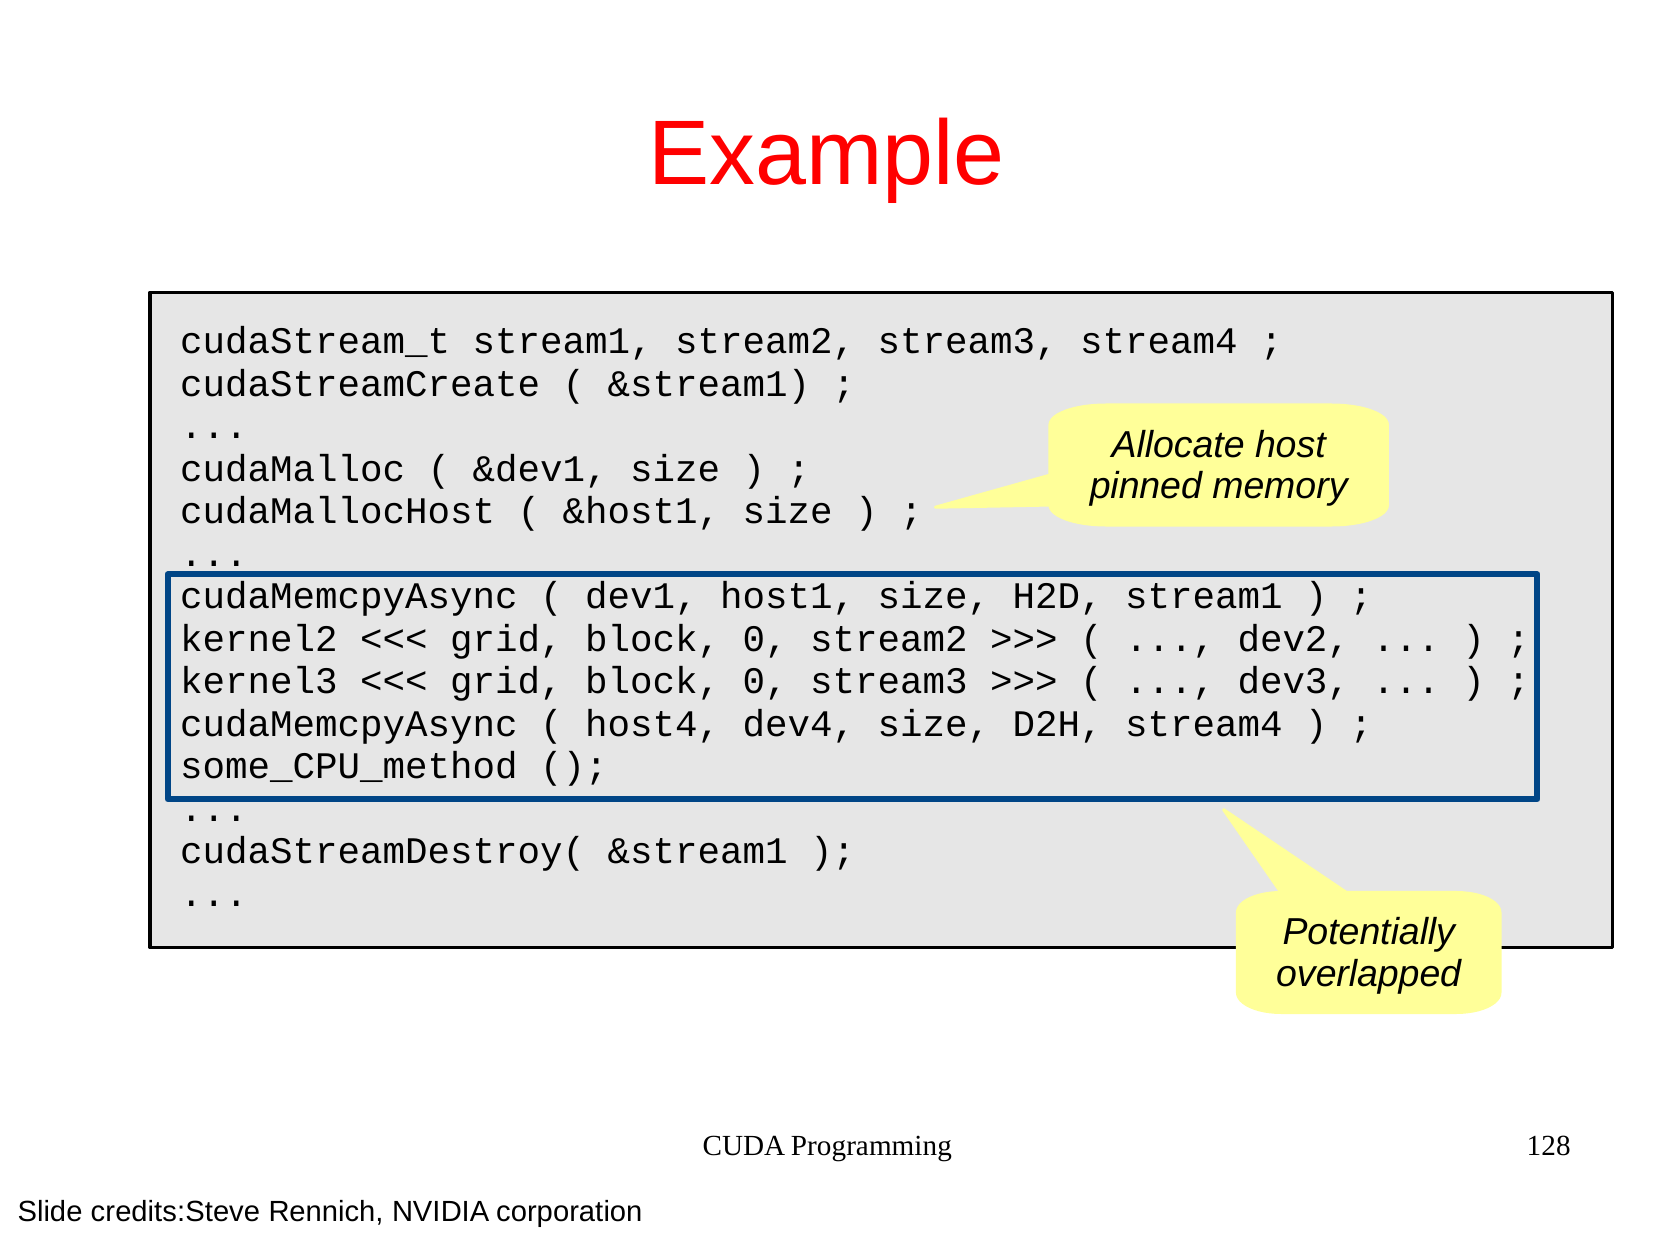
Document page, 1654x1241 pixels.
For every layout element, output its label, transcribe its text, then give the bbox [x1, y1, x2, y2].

title Example [82, 49, 1571, 257]
text_box Allocate host pinned memory [935, 405, 1388, 526]
text_box cudaStream_t stream1, stream2, stream3, stream4 ; cudaStreamCreate ( &stream1) ; ... cudaMalloc ( &dev1, size ) ; cudaMallocHost ( &host1, size ) ; ... cudaMemcpyAsync ( dev1, host1, size, H2D, stream1 ) ; kernel2 <<< grid, block, 0, stream2 >>> ( ..., dev2, ... ) ; kernel3 <<< grid, block, 0, stream3 >>> ( ..., dev3, ... ) ; cudaMemcpyAsync ( host4, dev4, size, D2H, stream4 ) ; some_CPU_method (); ... cudaStreamDestroy( &stream1 ); ... [150, 292, 1613, 948]
text_box Potentially overlapped [1223, 809, 1501, 1013]
text_box Slide credits:Steve Rennich, NVIDIA corporation [0, 1185, 713, 1239]
